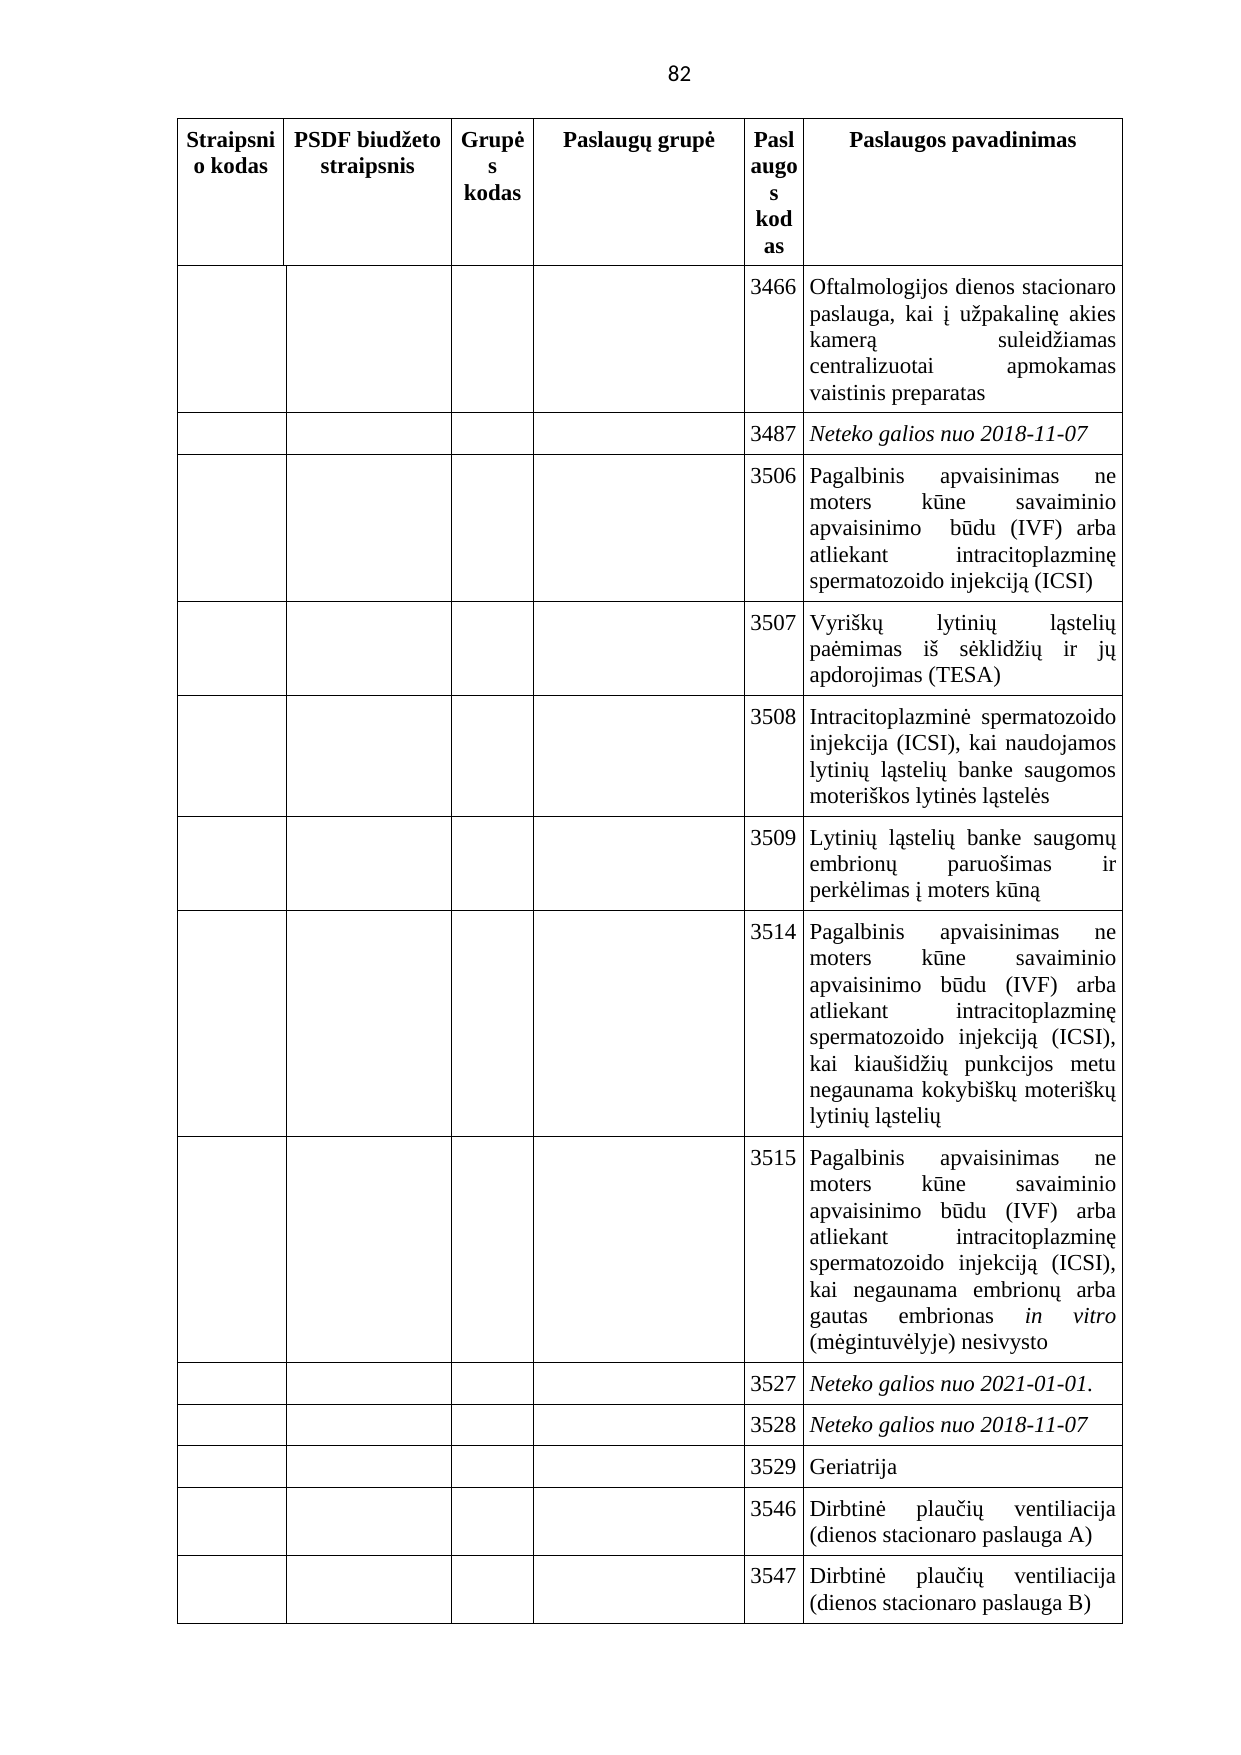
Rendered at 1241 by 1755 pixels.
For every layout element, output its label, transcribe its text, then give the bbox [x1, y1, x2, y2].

table_cell [452, 1137, 533, 1362]
table_cell [452, 696, 533, 816]
table_cell Geriatrija [804, 1446, 1122, 1487]
table_cell [534, 1446, 744, 1487]
table_cell [287, 413, 451, 454]
table_cell [452, 455, 533, 601]
table_cell [452, 1363, 533, 1403]
table_cell [534, 1488, 744, 1554]
table_cell [534, 1137, 744, 1362]
table_cell Pagalbinis apvaisinimas ne moters kūne savaiminio apvaisinimo būdu (IVF) arba atliekant intracitoplazminę spermatozoido injekciją (ICSI), kai kiaušidžių punkcijos metu negaunama kokybiškų moteriškų lytinių ląstelių [804, 911, 1122, 1136]
table_header Paslaugų grupė [534, 119, 744, 265]
table_cell [287, 266, 451, 412]
table_cell 3509 [745, 817, 803, 910]
table_cell [452, 911, 533, 1136]
table_cell Lytinių ląstelių banke saugomų embrionų paruošimas ir perkėlimas į moters kūną [804, 817, 1122, 910]
table_cell [178, 455, 286, 601]
table_cell [534, 1363, 744, 1403]
table_cell [287, 817, 451, 910]
table_cell [534, 455, 744, 601]
table_cell 3527 [745, 1363, 803, 1403]
table_cell 3508 [745, 696, 803, 816]
table_cell [287, 911, 451, 1136]
table_header Paslaugos kodas [745, 119, 803, 265]
table_cell 3466 [745, 266, 803, 412]
table_cell 3546 [745, 1488, 803, 1554]
table_cell 3487 [745, 413, 803, 454]
table_cell [452, 413, 533, 454]
table_cell [287, 696, 451, 816]
table_cell [178, 1556, 286, 1622]
table_cell [534, 696, 744, 816]
table_cell [178, 413, 286, 454]
table_cell [452, 817, 533, 910]
table_header Straipsnio kodas [178, 119, 283, 265]
table_cell Intracitoplazminė spermatozoido injekcija (ICSI), kai naudojamos lytinių ląstelių banke saugomos moteriškos lytinės ląstelės [804, 696, 1122, 816]
table_cell Pagalbinis apvaisinimas ne moters kūne savaiminio apvaisinimo būdu (IVF) arba atliekant intracitoplazminę spermatozoido injekciją (ICSI), kai negaunama embrionų arba gautas embrionas in vitro (mėgintuvėlyje) nesivysto [804, 1137, 1122, 1362]
table_cell [178, 1137, 286, 1362]
table_cell [178, 266, 286, 412]
table_cell [452, 1556, 533, 1622]
table_cell 3507 [745, 602, 803, 695]
table_cell [534, 911, 744, 1136]
table_cell [452, 266, 533, 412]
table_header Paslaugos pavadinimas [804, 119, 1122, 265]
table_cell Pagalbinis apvaisinimas ne moters kūne savaiminio apvaisinimo būdu (IVF) arba atliekant intracitoplazminę spermatozoido injekciją (ICSI) [804, 455, 1122, 601]
table_cell [287, 1446, 451, 1487]
table_cell Vyriškų lytinių ląstelių paėmimas iš sėklidžių ir jų apdorojimas (TESA) [804, 602, 1122, 695]
table_cell [287, 1137, 451, 1362]
table_cell [452, 1405, 533, 1445]
table_cell [534, 602, 744, 695]
table_cell [287, 1405, 451, 1445]
table_cell 3514 [745, 911, 803, 1136]
table_cell Dirbtinė plaučių ventiliacija (dienos stacionaro paslauga B) [804, 1556, 1122, 1622]
table_cell [452, 602, 533, 695]
table_cell [178, 817, 286, 910]
table_cell [178, 1488, 286, 1554]
table_cell Neteko galios nuo 2018-11-07 [804, 1405, 1122, 1445]
table_cell [452, 1488, 533, 1554]
table_cell [534, 1556, 744, 1622]
table_cell [178, 1405, 286, 1445]
table_cell [534, 266, 744, 412]
table_cell 3515 [745, 1137, 803, 1362]
table_cell 3529 [745, 1446, 803, 1487]
table_cell [452, 1446, 533, 1487]
table_cell Neteko galios nuo 2018-11-07 [804, 413, 1122, 454]
table_cell Dirbtinė plaučių ventiliacija (dienos stacionaro paslauga A) [804, 1488, 1122, 1554]
table_cell [287, 1363, 451, 1403]
table_cell [534, 1405, 744, 1445]
table_cell [287, 1488, 451, 1554]
table_cell Oftalmologijos dienos stacionaro paslauga, kai į užpakalinę akies kamerą suleidžiamas centralizuotai apmokamas vaistinis preparatas [804, 266, 1122, 412]
table_cell [534, 817, 744, 910]
table_cell [287, 455, 451, 601]
table_cell [287, 1556, 451, 1622]
table_header PSDF biudžeto straipsnis [284, 119, 451, 265]
table_cell [178, 602, 286, 695]
table_header Grupės kodas [452, 119, 533, 265]
table_cell [178, 911, 286, 1136]
table_cell [534, 413, 744, 454]
table_cell 3547 [745, 1556, 803, 1622]
table_cell Neteko galios nuo 2021-01-01. [804, 1363, 1122, 1403]
table_cell 3506 [745, 455, 803, 601]
table_cell [178, 696, 286, 816]
table_cell [178, 1363, 286, 1403]
table_cell 3528 [745, 1405, 803, 1445]
table_cell [287, 602, 451, 695]
table_cell [178, 1446, 286, 1487]
